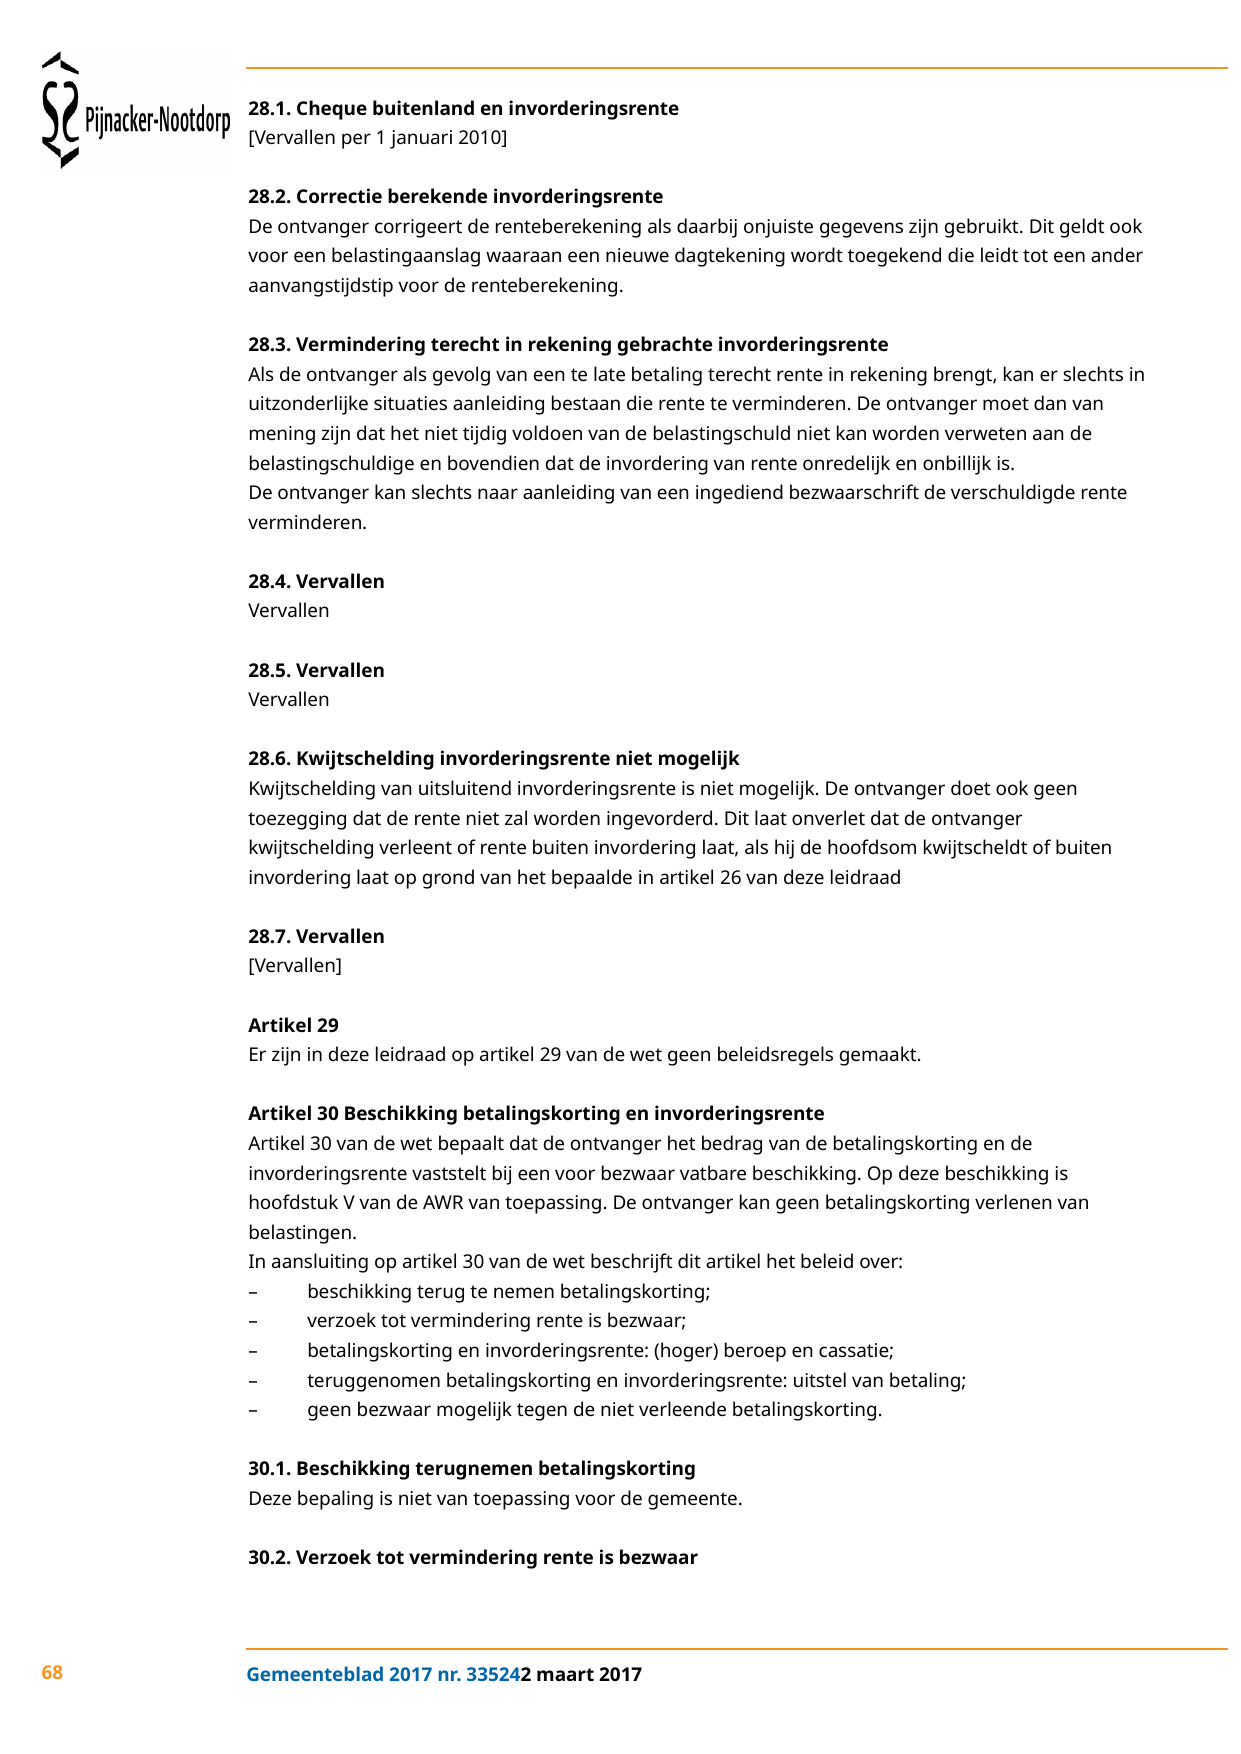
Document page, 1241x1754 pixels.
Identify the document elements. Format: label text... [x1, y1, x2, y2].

text De ontvanger kan slechts naar aanleiding van een ingediend bezwaarschrift de verschuldigde rente verminderen. [248, 479, 1152, 535]
text Kwijtschelding van uitsluitend invorderingsrente is niet mogelijk. De ontvanger doet ook geen toezegging dat de rente niet zal worden ingevorderd. Dit laat onverlet dat de ontvanger kwijtschelding verleent of rente buiten invordering laat, als hij de hoofdsom kwijtscheldt of buiten invordering laat op grond van het bepaalde in artikel 26 van deze leidraad [248, 775, 1152, 890]
text Als de ontvanger als gevolg van een te late betaling terecht rente in rekening brengt, kan er slechts in uitzonderlijke situaties aanleiding bestaan die rente te verminderen. De ontvanger moet dan van mening zijn dat het niet tijdig voldoen van de belastingschuld niet kan worden verweten aan de belastingschuldige en bovendien dat de invordering van rente onredelijk en onbillijk is. [248, 361, 1152, 476]
text 28.5. Vervallen [248, 657, 1152, 683]
text Er zijn in deze leidraad op artikel 29 van de wet geen beleidsregels gemaakt. [248, 1041, 1152, 1067]
text [Vervallen per 1 januari 2010] [248, 124, 1152, 150]
text De ontvanger corrigeert de renteberekening als daarbij onjuiste gegevens zijn gebruikt. Dit geldt ook voor een belastingaanslag waaraan een nieuwe dagtekening wordt toegekend die leidt tot een ander aanvangstijdstip voor de renteberekening. [248, 213, 1152, 298]
text Deze bepaling is niet van toepassing voor de gemeente. [248, 1485, 1152, 1511]
list geen bezwaar mogelijk tegen de niet verleende betalingskorting. [248, 1396, 1152, 1422]
picture [41, 47, 231, 172]
text Artikel 30 van de wet bepaalt dat de ontvanger het bedrag van de betalingskorting en de invorderingsrente vaststelt bij een voor bezwaar vatbare beschikking. Op deze beschikking is hoofdstuk V van de AWR van toepassing. De ontvanger kan geen betalingskorting verlenen van belastingen. [248, 1130, 1152, 1245]
text Vervallen [248, 686, 1152, 712]
text 30.2. Verzoek tot vermindering rente is bezwaar [248, 1544, 1152, 1570]
text Vervallen [248, 598, 1152, 623]
text Artikel 29 [248, 1012, 1152, 1038]
text 28.3. Vermindering terecht in rekening gebrachte invorderingsrente [248, 331, 1152, 357]
text 28.1. Cheque buitenland en invorderingsrente [248, 95, 1152, 121]
text 28.7. Vervallen [248, 923, 1152, 949]
text In aansluiting op artikel 30 van de wet beschrijft dit artikel het beleid over: [248, 1248, 1152, 1274]
text 28.4. Vervallen [248, 568, 1152, 594]
list teruggenomen betalingskorting en invorderingsrente: uitstel van betaling; [248, 1367, 1152, 1393]
text 28.6. Kwijtschelding invorderingsrente niet mogelijk [248, 746, 1152, 771]
text [Vervallen] [248, 953, 1152, 978]
list verzoek tot vermindering rente is bezwaar; [248, 1308, 1152, 1333]
list betalingskorting en invorderingsrente: (hoger) beroep en cassatie; [248, 1337, 1152, 1363]
list beschikking terug te nemen betalingskorting; [248, 1278, 1152, 1304]
text Artikel 30 Beschikking betalingskorting en invorderingsrente [248, 1101, 1152, 1126]
text 28.2. Correctie berekende invorderingsrente [248, 183, 1152, 209]
text 30.1. Beschikking terugnemen betalingskorting [248, 1456, 1152, 1481]
